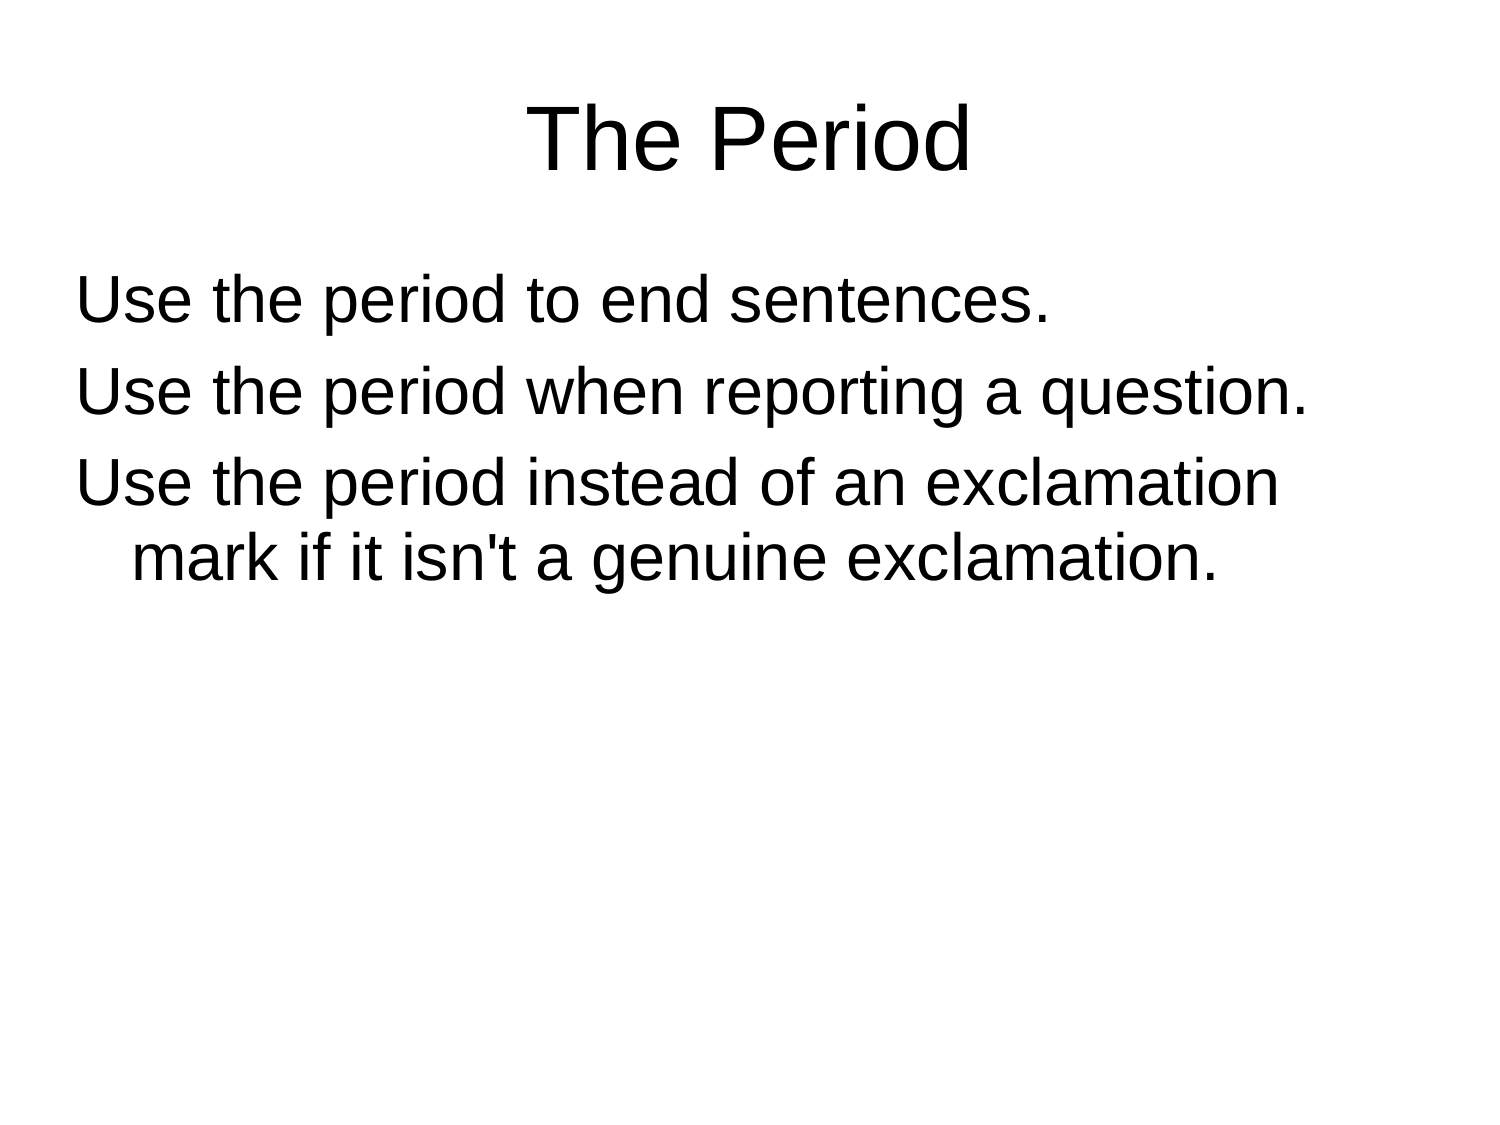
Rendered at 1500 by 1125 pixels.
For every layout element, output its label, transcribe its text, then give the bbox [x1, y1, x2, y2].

title The Period [75, 45, 1426, 233]
list Use the period to end sentences. Use the period when reporting a question. Use the period instead of an exclamation mark if it isn't a genuine exclamation. [75, 262, 1426, 1006]
